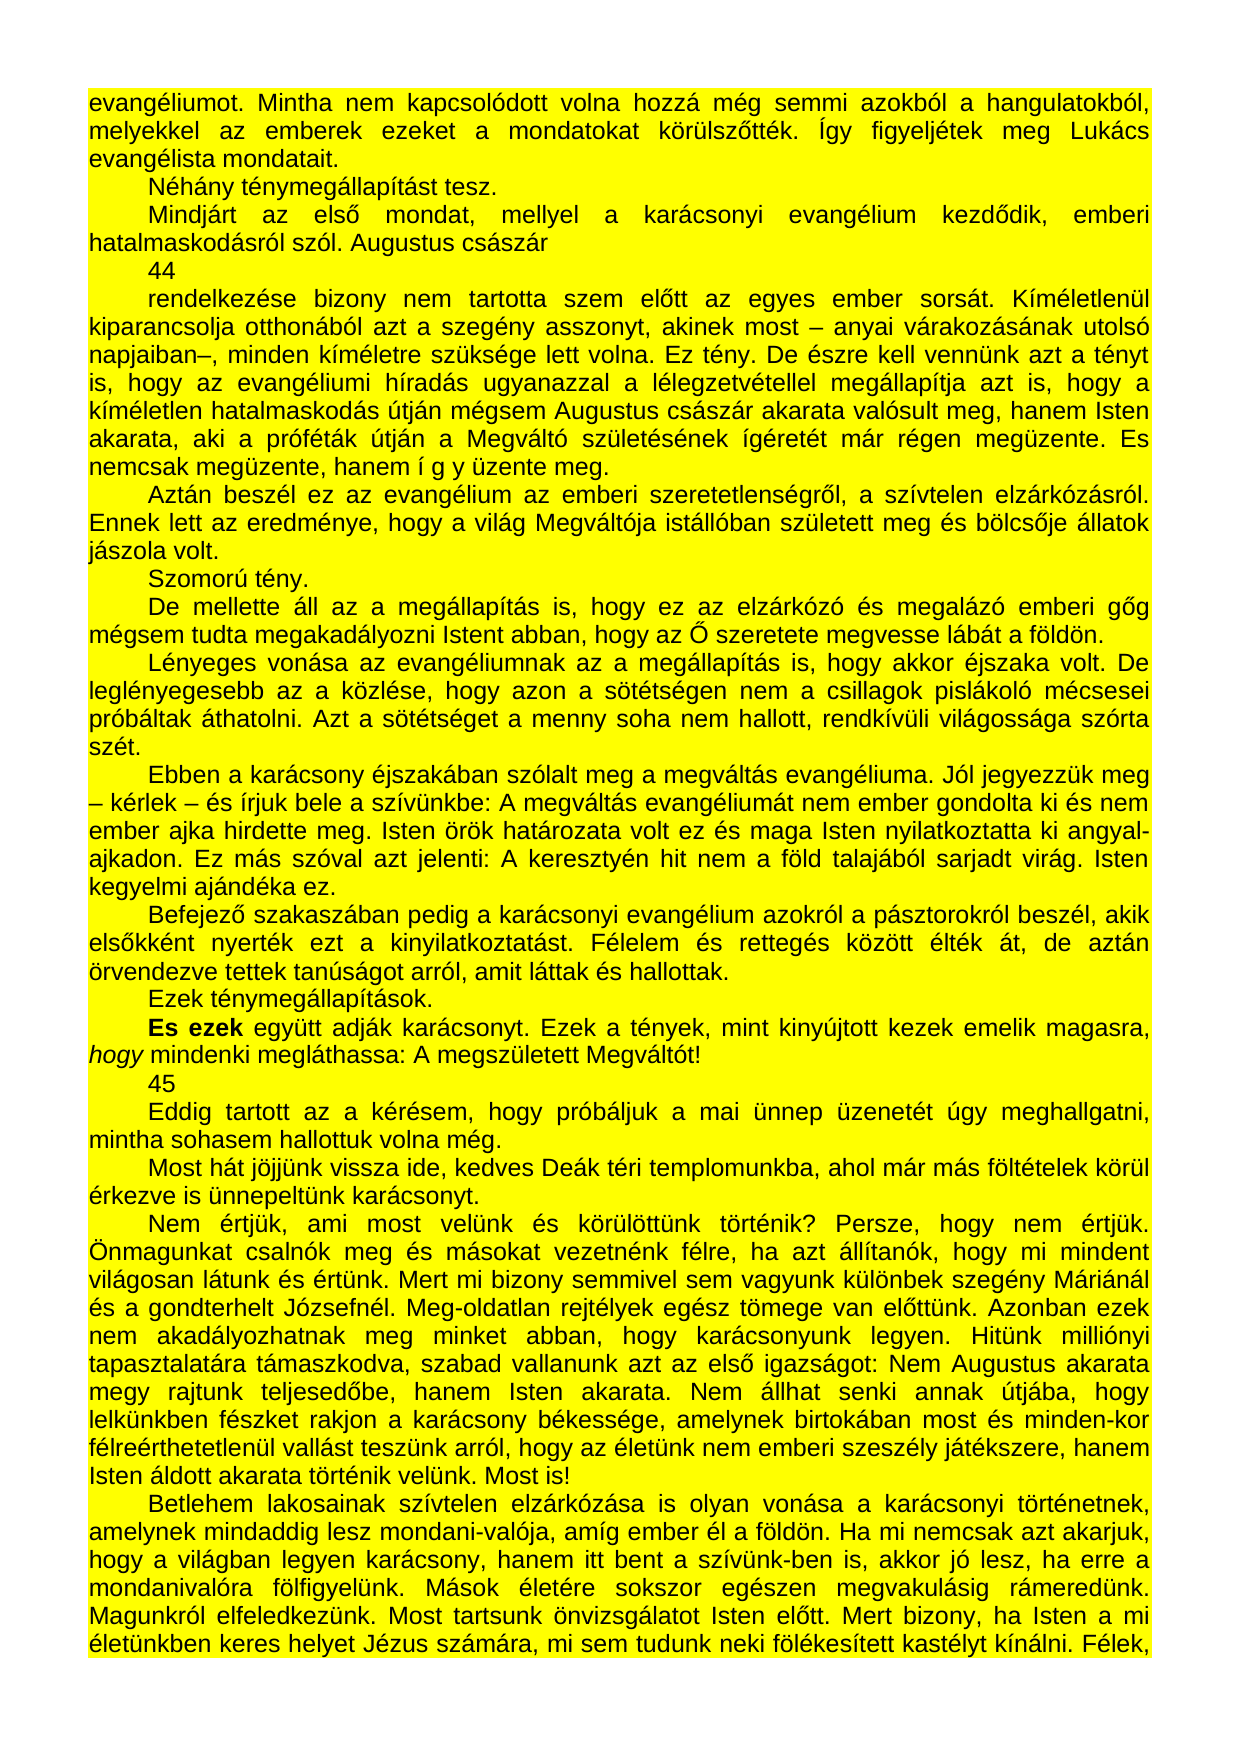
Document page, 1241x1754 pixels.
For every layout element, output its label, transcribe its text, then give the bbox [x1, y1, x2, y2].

text Ezek ténymegállapítások. [88, 985, 1152, 1013]
text Most hát jöjjünk vissza ide, kedves Deák téri templomunkba, ahol már más föltételek körül érkezve is ünnepeltünk karácsonyt. [88, 1153, 1152, 1209]
text Aztán beszél ez az evangélium az emberi szeretetlenségről, a szívtelen elzárkózásról. Ennek lett az eredménye, hogy a világ Megváltója istállóban született meg és bölcsője állatok jászola volt. [88, 481, 1152, 565]
text Eddig tartott az a kérésem, hogy próbáljuk a mai ünnep üzenetét úgy meghallgatni, mintha sohasem hallottuk volna még. [88, 1097, 1152, 1153]
text 44 [88, 257, 1152, 285]
text Es ezek együtt adják karácsonyt. Ezek a tények, mint kinyújtott kezek emelik magasra, hogy mindenki megláthassa: A megszületett Megváltót! [88, 1013, 1152, 1069]
text Nem értjük, ami most velünk és körülöttünk történik? Persze, hogy nem értjük. Önmagunkat csalnók meg és másokat vezetnénk félre, ha azt állítanók, hogy mi mindent világosan látunk és értünk. Mert mi bizony semmivel sem vagyunk különbek szegény Máriánál és a gondterhelt Józsefnél. Meg-oldatlan rejtélyek egész tömege van előttünk. Azonban ezek nem akadályozhatnak meg minket abban, hogy karácsonyunk legyen. Hitünk milliónyi tapasztalatára támaszkodva, szabad vallanunk azt az első igazságot: Nem Augustus akarata megy rajtunk teljesedőbe, hanem Isten akarata. Nem állhat senki annak útjába, hogy lelkünkben fészket rakjon a karácsony békessége, amelynek birtokában most és minden-kor félreérthetetlenül vallást teszünk arról, hogy az életünk nem emberi szeszély játékszere, hanem Isten áldott akarata történik velünk. Most is! [88, 1209, 1152, 1489]
text Néhány ténymegállapítást tesz. [88, 173, 1152, 201]
text Ebben a karácsony éjszakában szólalt meg a megváltás evangéliuma. Jól jegyezzük meg – kérlek – és írjuk bele a szívünkbe: A megváltás evangéliumát nem ember gondolta ki és nem ember ajka hirdette meg. Isten örök határozata volt ez és maga Isten nyilatkoztatta ki angyal-ajkadon. Ez más szóval azt jelenti: A keresztyén hit nem a föld talajából sarjadt virág. Isten kegyelmi ajándéka ez. [88, 761, 1152, 901]
text Befejező szakaszában pedig a karácsonyi evangélium azokról a pásztorokról beszél, akik elsőkként nyerték ezt a kinyilatkoztatást. Félelem és rettegés között élték át, de aztán örvendezve tettek tanúságot arról, amit láttak és hallottak. [88, 901, 1152, 985]
text Betlehem lakosainak szívtelen elzárkózása is olyan vonása a karácsonyi történetnek, amelynek mindaddig lesz mondani-valója, amíg ember él a földön. Ha mi nemcsak azt akarjuk, hogy a világban legyen karácsony, hanem itt bent a szívünk-ben is, akkor jó lesz, ha erre a mondanivalóra fölfigyelünk. Mások életére sokszor egészen megvakulásig rámeredünk. Magunkról elfeledkezünk. Most tartsunk önvizsgálatot Isten előtt. Mert bizony, ha Isten a mi életünkben keres helyet Jézus számára, mi sem tudunk neki fölékesített kastélyt kínálni. Félek, [88, 1489, 1152, 1658]
text rendelkezése bizony nem tartotta szem előtt az egyes ember sorsát. Kíméletlenül kiparancsolja otthonából azt a szegény asszonyt, akinek most – anyai várakozásának utolsó napjaiban–, minden kíméletre szüksége lett volna. Ez tény. De észre kell vennünk azt a tényt is, hogy az evangéliumi híradás ugyanazzal a lélegzetvétellel megállapítja azt is, hogy a kíméletlen hatalmaskodás útján mégsem Augustus császár akarata valósult meg, hanem Isten akarata, aki a próféták útján a Megváltó születésének ígéretét már régen megüzente. Es nemcsak megüzente, hanem í g y üzente meg. [88, 285, 1152, 481]
text Szomorú tény. [88, 565, 1152, 593]
text evangéliumot. Mintha nem kapcsolódott volna hozzá még semmi azokból a hangulatokból, melyekkel az emberek ezeket a mondatokat körülszőtték. Így figyeljétek meg Lukács evangélista mondatait. [88, 88, 1152, 173]
text 45 [88, 1069, 1152, 1097]
text Lényeges vonása az evangéliumnak az a megállapítás is, hogy akkor éjszaka volt. De leglényegesebb az a közlése, hogy azon a sötétségen nem a csillagok pislákoló mécsesei próbáltak áthatolni. Azt a sötétséget a menny soha nem hallott, rendkívüli világossága szórta szét. [88, 649, 1152, 761]
text De mellette áll az a megállapítás is, hogy ez az elzárkózó és megalázó emberi gőg mégsem tudta megakadályozni Istent abban, hogy az Ő szeretete megvesse lábát a földön. [88, 593, 1152, 649]
text Mindjárt az első mondat, mellyel a karácsonyi evangélium kezdődik, emberi hatalmaskodásról szól. Augustus császár [88, 201, 1152, 257]
